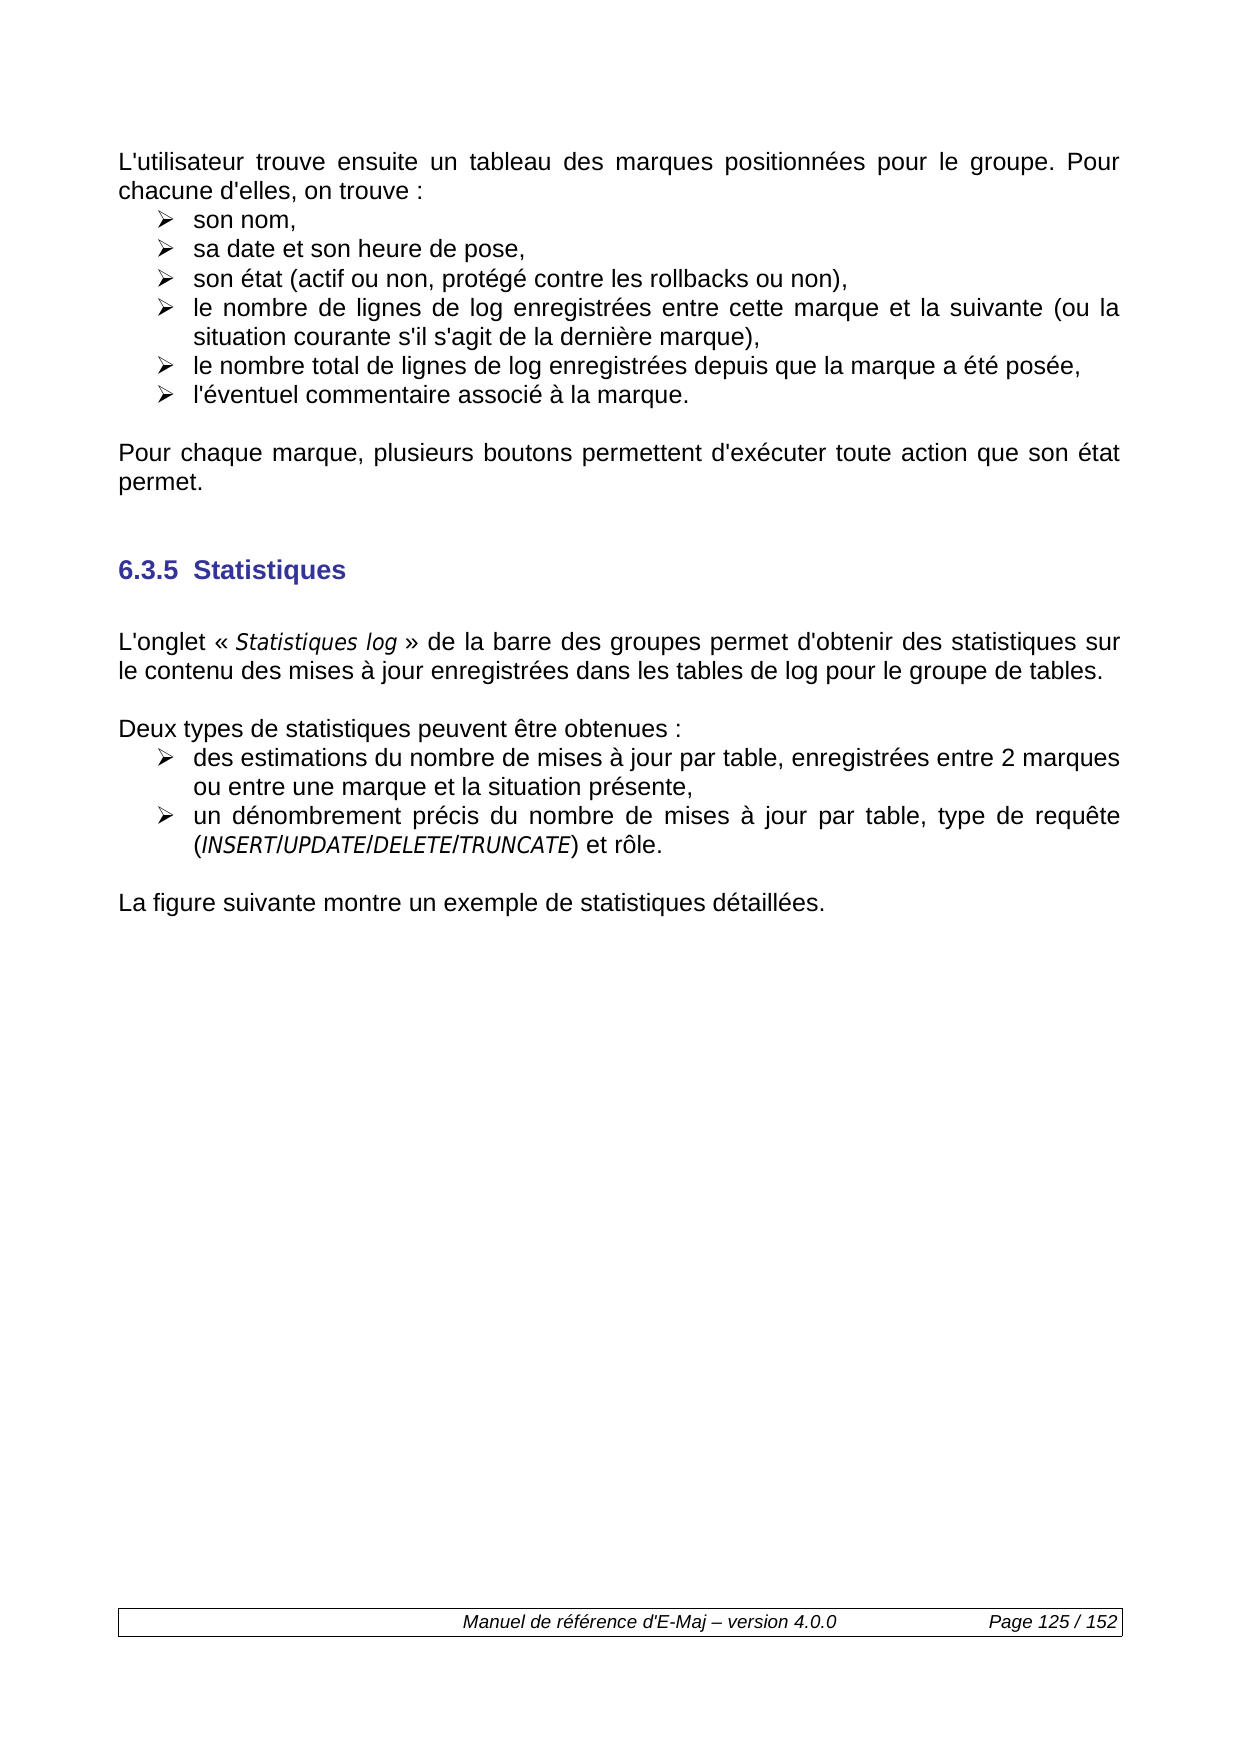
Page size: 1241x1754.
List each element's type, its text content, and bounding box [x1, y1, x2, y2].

list l'éventuel commentaire associé à la marque. [156, 380, 1122, 409]
text L'onglet « Statistiques log » de la barre des groupes permet d'obtenir des statistiques sur le contenu des mises à jour enregistrées dans les tables de log pour le groupe de tables. [118, 627, 1122, 685]
subtitle Statistiques [118, 554, 1122, 585]
list son nom, [156, 205, 1122, 234]
text La figure suivante montre un exemple de statistiques détaillées. [118, 888, 1122, 917]
list un dénombrement précis du nombre de mises à jour par table, type de requête (INSERT/UPDATE/DELETE/TRUNCATE) et rôle. [156, 801, 1122, 859]
text L'utilisateur trouve ensuite un tableau des marques positionnées pour le groupe. Pour chacune d'elles, on trouve : [118, 147, 1122, 205]
text Deux types de statistiques peuvent être obtenues : [118, 714, 1122, 743]
text Pour chaque marque, plusieurs boutons permettent d'exécuter toute action que son état permet. [118, 438, 1122, 496]
list le nombre total de lignes de log enregistrées depuis que la marque a été posée, [156, 351, 1122, 380]
list sa date et son heure de pose, [156, 234, 1122, 263]
list des estimations du nombre de mises à jour par table, enregistrées entre 2 marques ou entre une marque et la situation présente, [156, 743, 1122, 801]
list son état (actif ou non, protégé contre les rollbacks ou non), [156, 263, 1122, 292]
list le nombre de lignes de log enregistrées entre cette marque et la suivante (ou la situation courante s'il s'agit de la dernière marque), [156, 292, 1122, 351]
